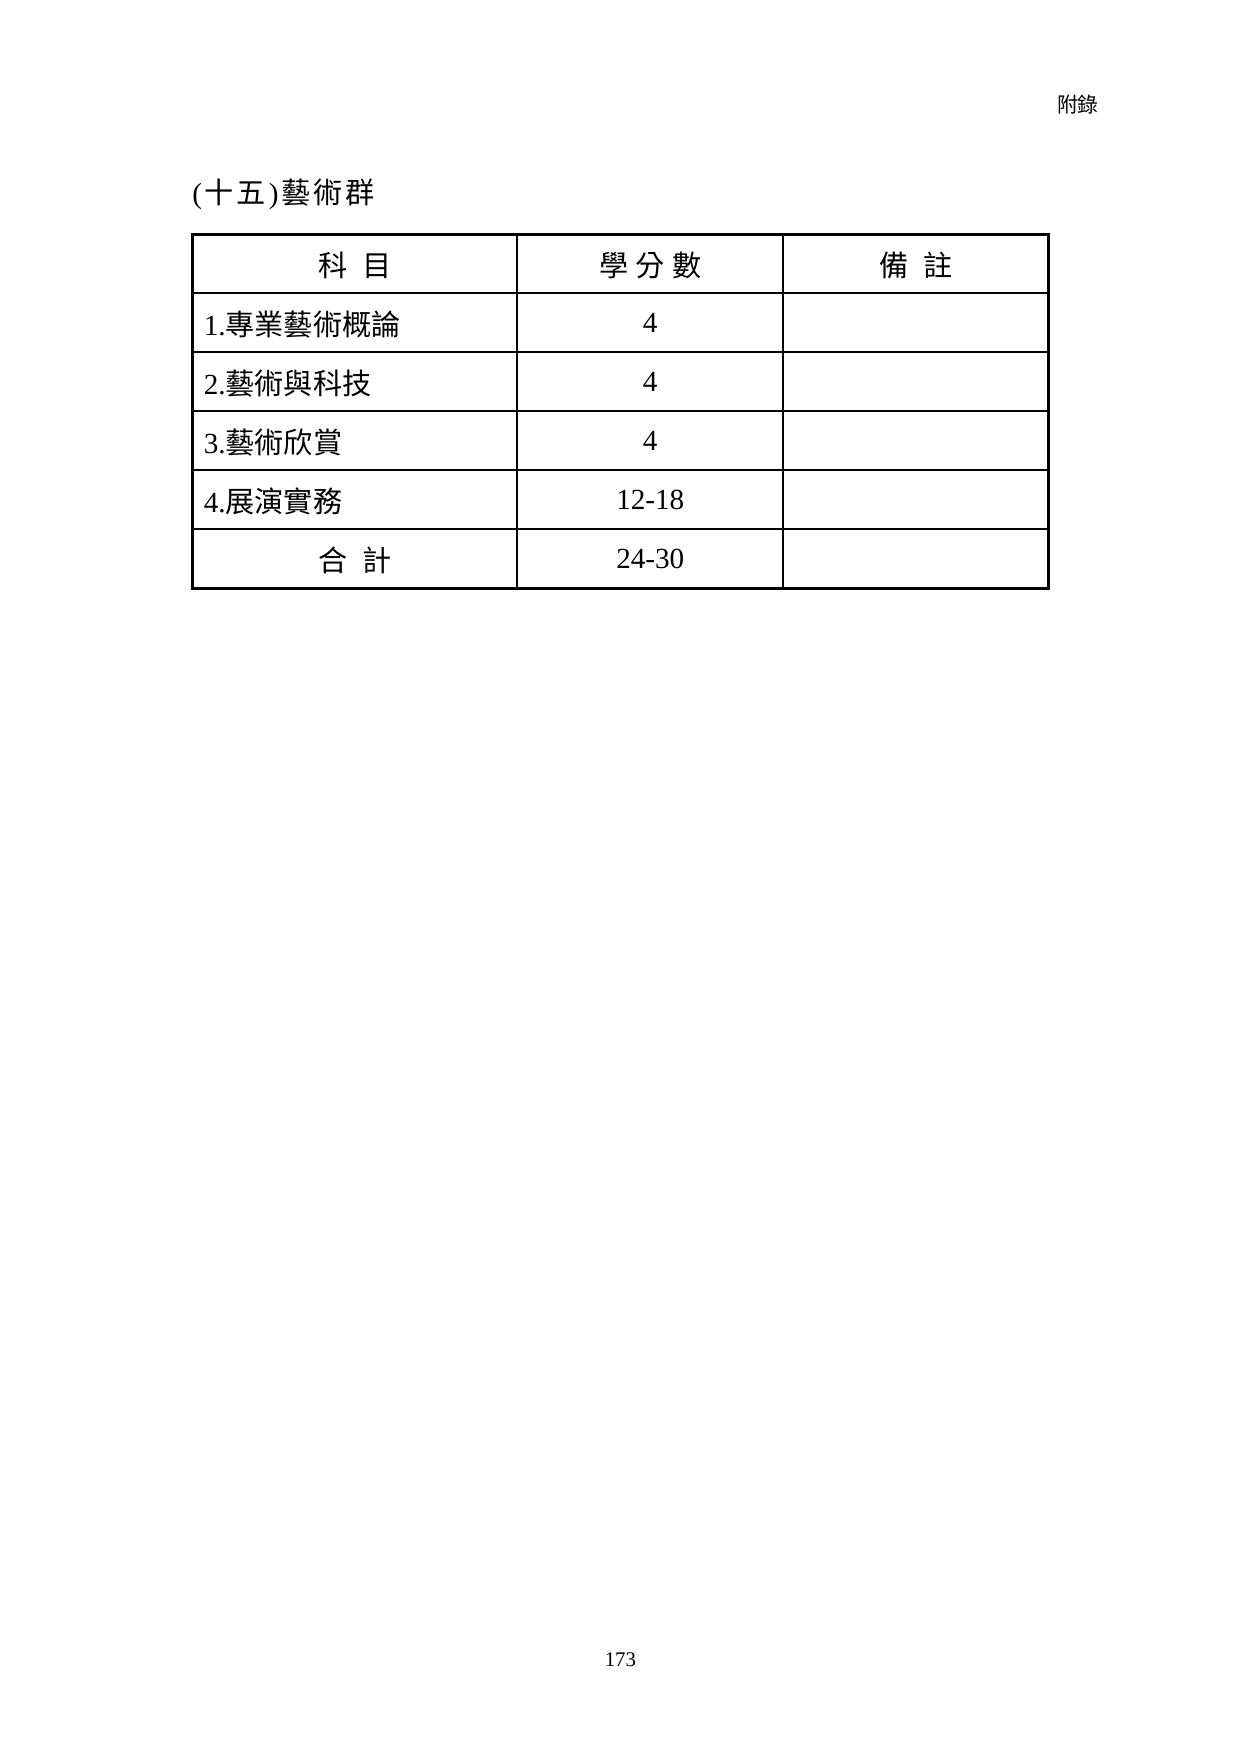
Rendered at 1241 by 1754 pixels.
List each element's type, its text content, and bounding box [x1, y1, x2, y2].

table_header 科 目 [194, 236, 516, 292]
text (十五)藝術群 [192, 169, 1098, 212]
table_cell 4 [518, 294, 782, 351]
table_cell [784, 412, 1047, 469]
table_cell [784, 353, 1047, 410]
table_cell 2.藝術與科技 [194, 353, 516, 410]
table_cell [784, 471, 1047, 528]
table_cell [784, 294, 1047, 351]
table_cell 12-18 [518, 471, 782, 528]
table_cell 4.展演實務 [194, 471, 516, 528]
table_cell 合 計 [194, 530, 516, 587]
table_cell [784, 530, 1047, 587]
table_cell 24-30 [518, 530, 782, 587]
table_header 學 分 數 [518, 236, 782, 292]
table_cell 1.專業藝術概論 [194, 294, 516, 351]
table_cell 4 [518, 412, 782, 469]
table_cell 3.藝術欣賞 [194, 412, 516, 469]
table_cell 4 [518, 353, 782, 410]
table_header 備 註 [784, 236, 1047, 292]
